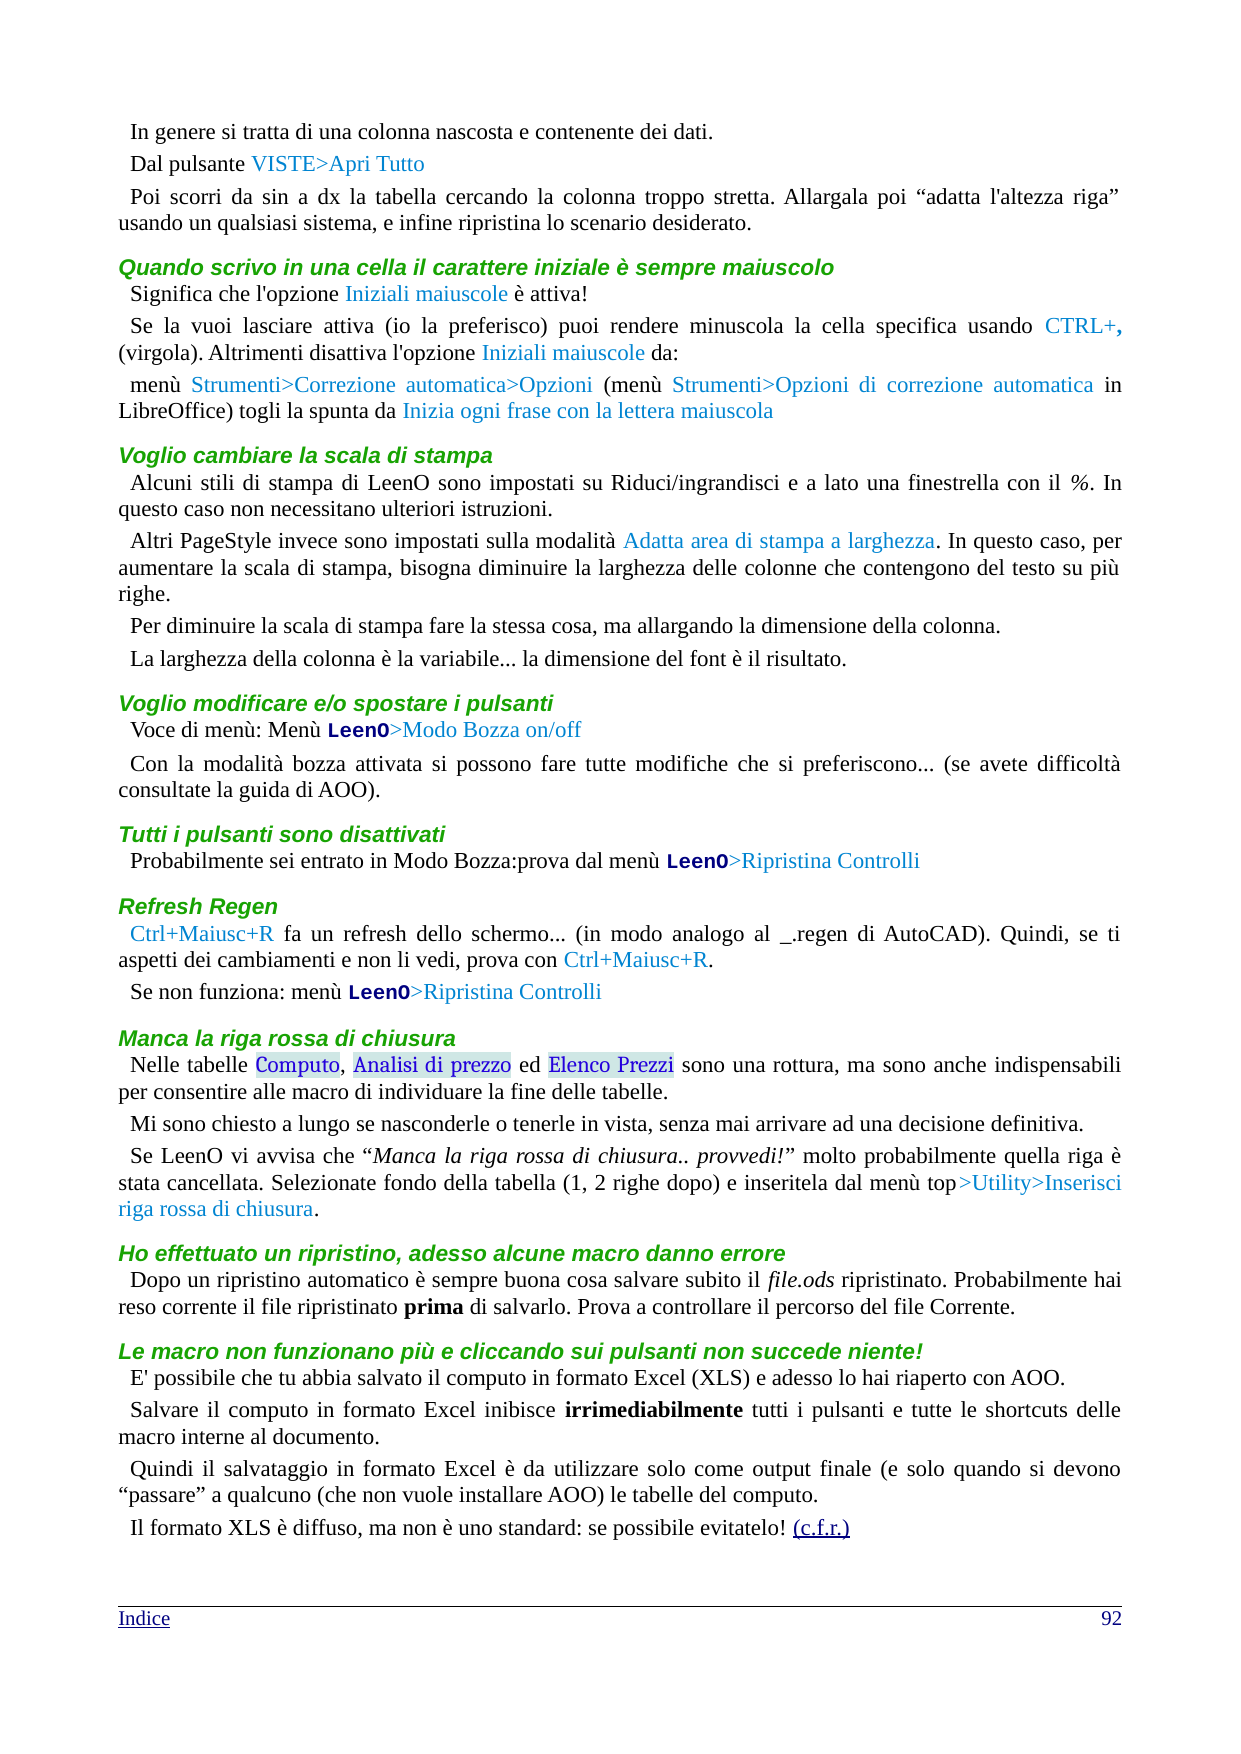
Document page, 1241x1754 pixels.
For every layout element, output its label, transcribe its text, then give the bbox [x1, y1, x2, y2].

subtitle Voglio cambiare la scala di stampa [118, 443, 1122, 469]
text La larghezza della colonna è la variabile... la dimensione del font è il risultato. [118, 645, 1122, 671]
text Mi sono chiesto a lungo se nasconderle o tenerle in vista, senza mai arrivare ad una decisione definitiva. [118, 1110, 1122, 1137]
text Se la vuoi lasciare attiva (io la preferisco) puoi rendere minuscola la cella specifica usando CTRL+, (virgola). Altrimenti disattiva l'opzione Iniziali maiuscole da: [118, 313, 1122, 365]
subtitle Ho effettuato un ripristino, adesso alcune macro danno errore [118, 1240, 1122, 1266]
text Nelle tabelle Computo, Analisi di prezzo ed Elenco Prezzi sono una rottura, ma sono anche indispensabili per consentire alle macro di individuare la fine delle tabelle. [118, 1051, 1122, 1104]
text Con la modalità bozza attivata si possono fare tutte modifiche che si preferiscono... (se avete difficoltà consultate la guida di AOO). [118, 749, 1122, 802]
text Voce di menù: Menù LeenO>Modo Bozza on/off [118, 716, 1122, 744]
text Se non funziona: menù LeenO>Ripristina Controlli [118, 978, 1122, 1006]
text Ctrl+Maiusc+R fa un refresh dello schermo... (in modo analogo al _.regen di AutoCAD). Quindi, se ti aspetti dei cambiamenti e non li vedi, prova con Ctrl+Maiusc+R. [118, 920, 1122, 972]
text Per diminuire la scala di stampa fare la stessa cosa, ma allargando la dimensione della colonna. [118, 612, 1122, 639]
subtitle Refresh Regen [118, 893, 1122, 920]
text Probabilmente sei entrato in Modo Bozza:prova dal menù LeenO>Ripristina Controlli [118, 847, 1122, 875]
text Altri PageStyle invece sono impostati sulla modalità Adatta area di stampa a larghezza. In questo caso, per aumentare la scala di stampa, bisogna diminuire la larghezza delle colonne che contengono del testo su più righe. [118, 527, 1122, 607]
subtitle Voglio modificare e/o spostare i pulsanti [118, 690, 1122, 716]
text Alcuni stili di stampa di LeenO sono impostati su Riduci/ingrandisci e a lato una finestrella con il %. In questo caso non necessitano ulteriori istruzioni. [118, 469, 1122, 522]
text E' possibile che tu abbia salvato il computo in formato Excel (XLS) e adesso lo hai riaperto con AOO. [118, 1364, 1122, 1390]
text Il formato XLS è diffuso, ma non è uno standard: se possibile evitatelo! (c.f.r.) [118, 1514, 1122, 1540]
subtitle Le macro non funzionano più e cliccando sui pulsanti non succede niente! [118, 1338, 1122, 1364]
text Poi scorri da sin a dx la tabella cercando la colonna troppo stretta. Allargala poi “adatta l'altezza riga” usando un qualsiasi sistema, e infine ripristina lo scenario desiderato. [118, 183, 1122, 235]
text menù Strumenti>Correzione automatica>Opzioni (menù Strumenti>Opzioni di correzione automatica in LibreOffice) togli la spunta da Inizia ogni frase con la lettera maiuscola [118, 371, 1122, 424]
text In genere si tratta di una colonna nascosta e contenente dei dati. [118, 118, 1122, 144]
text Significa che l'opzione Iniziali maiuscole è attiva! [118, 280, 1122, 307]
text Quindi il salvataggio in formato Excel è da utilizzare solo come output finale (e solo quando si devono “passare” a qualcuno (che non vuole installare AOO) le tabelle del computo. [118, 1455, 1122, 1508]
text Dal pulsante VISTE>Apri Tutto [118, 150, 1122, 177]
text Salvare il computo in formato Excel inibisce irrimediabilmente tutti i pulsanti e tutte le shortcuts delle macro interne al documento. [118, 1396, 1122, 1449]
subtitle Quando scrivo in una cella il carattere iniziale è sempre maiuscolo [118, 254, 1122, 280]
subtitle Tutti i pulsanti sono disattivati [118, 821, 1122, 847]
text Dopo un ripristino automatico è sempre buona cosa salvare subito il file.ods ripristinato. Probabilmente hai reso corrente il file ripristinato prima di salvarlo. Prova a controllare il percorso del file Corrente. [118, 1266, 1122, 1319]
text Se LeenO vi avvisa che “Manca la riga rossa di chiusura.. provvedi!” molto probabilmente quella riga è stata cancellata. Selezionate fondo della tabella (1, 2 righe dopo) e inseritela dal menù top>Utility>Inserisci riga rossa di chiusura. [118, 1142, 1122, 1222]
subtitle Manca la riga rossa di chiusura [118, 1025, 1122, 1051]
